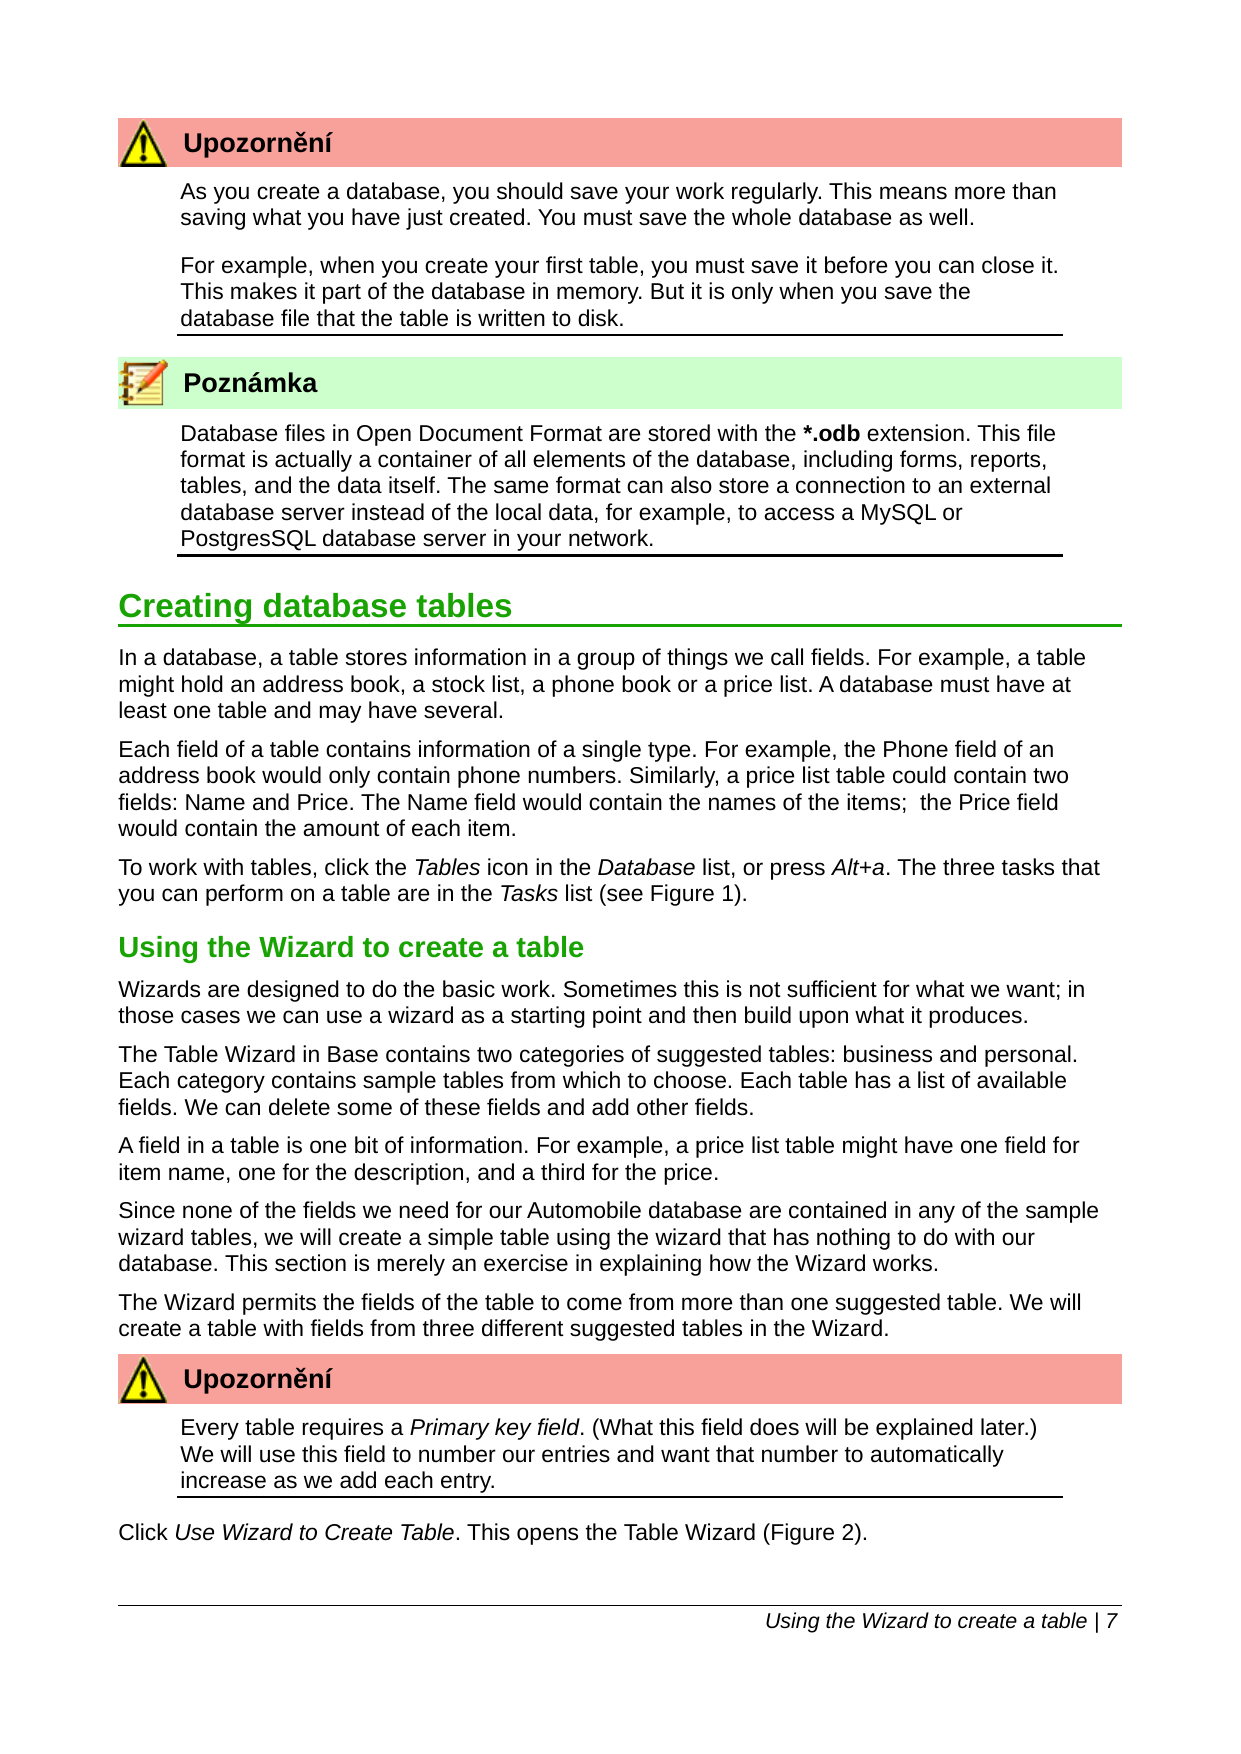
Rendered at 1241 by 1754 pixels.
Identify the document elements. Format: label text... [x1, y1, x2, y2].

text The Table Wizard in Base contains two categories of suggested tables: business and personal. Each category contains sample tables from which to choose. Each table has a list of available fields. We can delete some of these fields and add other fields. [118, 1041, 1122, 1120]
text Since none of the fields we need for our Automobile database are contained in any of the sample wizard tables, we will create a simple table using the wizard that has nothing to do with our database. This section is merely an exercise in explaining how the Wizard works. [118, 1197, 1122, 1277]
text A field in a table is one bit of information. For example, a price list table might have one field for item name, one for the description, and a third for the price. [118, 1132, 1122, 1185]
subtitle Using the Wizard to create a table [118, 930, 1122, 964]
text Each field of a table contains information of a single type. For example, the Phone field of an address book would only contain phone numbers. Similarly, a price list table could contain two fields: Name and Price. The Name field would contain the names of the items; the Price field would contain the amount of each item. [118, 736, 1122, 841]
subtitle Poznámka [118, 357, 1122, 409]
text The Wizard permits the fields of the table to come from more than one suggested table. We will create a table with fields from three different suggested tables in the Wizard. [118, 1289, 1122, 1342]
text Every table requires a Primary key field. (What this field does will be explained later.) We will use this field to number our entries and want that number to automatically increase as we add each entry. [177, 1411, 1063, 1496]
text For example, when you create your first table, you must save it before you can close it. This makes it part of the database in memory. But it is only when you save the database file that the table is written to disk. [177, 249, 1063, 334]
text Wizards are designed to do the basic work. Sometimes this is not sufficient for what we want; in those cases we can use a wizard as a starting point and then build upon what it produces. [118, 976, 1122, 1028]
text As you create a database, you should save your work regularly. This means more than saving what you have just created. You must save the whole database as well. [177, 175, 1063, 231]
text Database files in Open Document Format are stored with the *.odb extension. This file format is actually a container of all elements of the database, including forms, reports, tables, and the data itself. The same format can also store a connection to an external database server instead of the local data, for example, to access a MySQL or PostgresSQL database server in your network. [177, 417, 1063, 554]
text To work with tables, click the Tables icon in the Database list, or press Alt+a. The three tasks that you can perform on a table are in the Tasks list (see Figure 1). [118, 854, 1122, 907]
subtitle Upozornění [118, 118, 1122, 167]
picture [119, 1355, 167, 1403]
subtitle Upozornění [118, 1354, 1122, 1404]
subtitle Creating database tables [118, 586, 1122, 624]
text Click Use Wizard to Create Table. This opens the Table Wizard (Figure 2). [118, 1519, 1122, 1546]
picture [119, 358, 170, 409]
text In a database, a table stores information in a group of things we call fields. For example, a table might hold an address book, a stock list, a phone book or a price list. A database must have at least one table and may have several. [118, 644, 1122, 723]
picture [119, 119, 167, 167]
